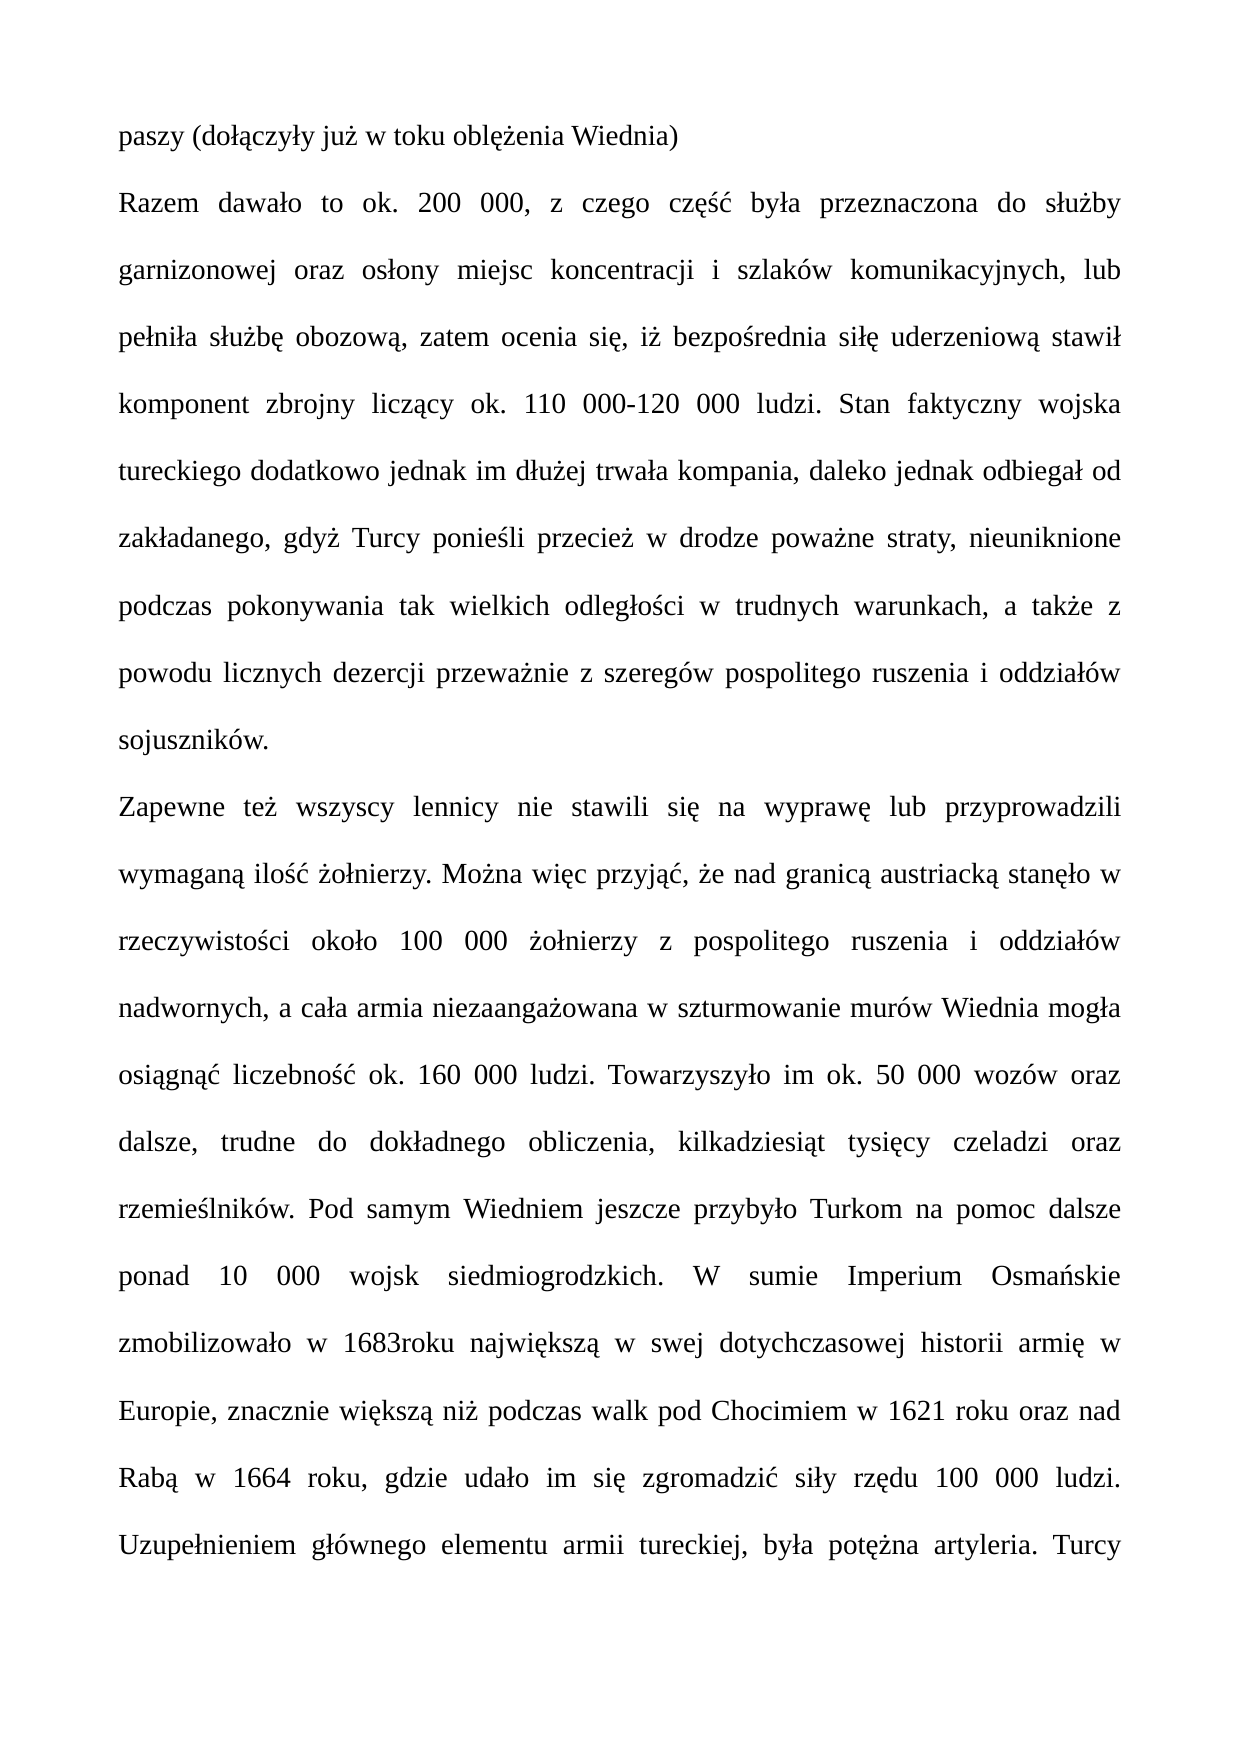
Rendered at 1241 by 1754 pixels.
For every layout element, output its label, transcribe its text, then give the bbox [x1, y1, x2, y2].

text Razem dawało to ok. 200 000, z czego część była przeznaczona do służby garnizonowej oraz osłony miejsc koncentracji i szlaków komunikacyjnych, lub pełniła służbę obozową, zatem ocenia się, iż bezpośrednia siłę uderzeniową stawił komponent zbrojny liczący ok. 110 000-120 000 ludzi. Stan faktyczny wojska tureckiego dodatkowo jednak im dłużej trwała kompania, daleko jednak odbiegał od zakładanego, gdyż Turcy ponieśli przecież w drodze poważne straty, nieuniknione podczas pokonywania tak wielkich odległości w trudnych warunkach, a także z powodu licznych dezercji przeważnie z szeregów pospolitego ruszenia i oddziałów sojuszników. [118, 185, 1122, 755]
text Zapewne też wszyscy lennicy nie stawili się na wyprawę lub przyprowadzili wymaganą ilość żołnierzy. Można więc przyjąć, że nad granicą austriacką stanęło w rzeczywistości około 100 000 żołnierzy z pospolitego ruszenia i oddziałów nadwornych, a cała armia niezaangażowana w szturmowanie murów Wiednia mogła osiągnąć liczebność ok. 160 000 ludzi. Towarzyszyło im ok. 50 000 wozów oraz dalsze, trudne do dokładnego obliczenia, kilkadziesiąt tysięcy czeladzi oraz rzemieślników. Pod samym Wiedniem jeszcze przybyło Turkom na pomoc dalsze ponad 10 000 wojsk siedmiogrodzkich. W sumie Imperium Osmańskie zmobilizowało w 1683roku największą w swej dotychczasowej historii armię w Europie, znacznie większą niż podczas walk pod Chocimiem w 1621 roku oraz nad Rabą w 1664 roku, gdzie udało im się zgromadzić siły rzędu 100 000 ludzi. Uzupełnieniem głównego elementu armii tureckiej, była potężna artyleria. Turcy [118, 789, 1122, 1560]
text paszy (dołączyły już w toku oblężenia Wiednia) [118, 118, 1122, 152]
